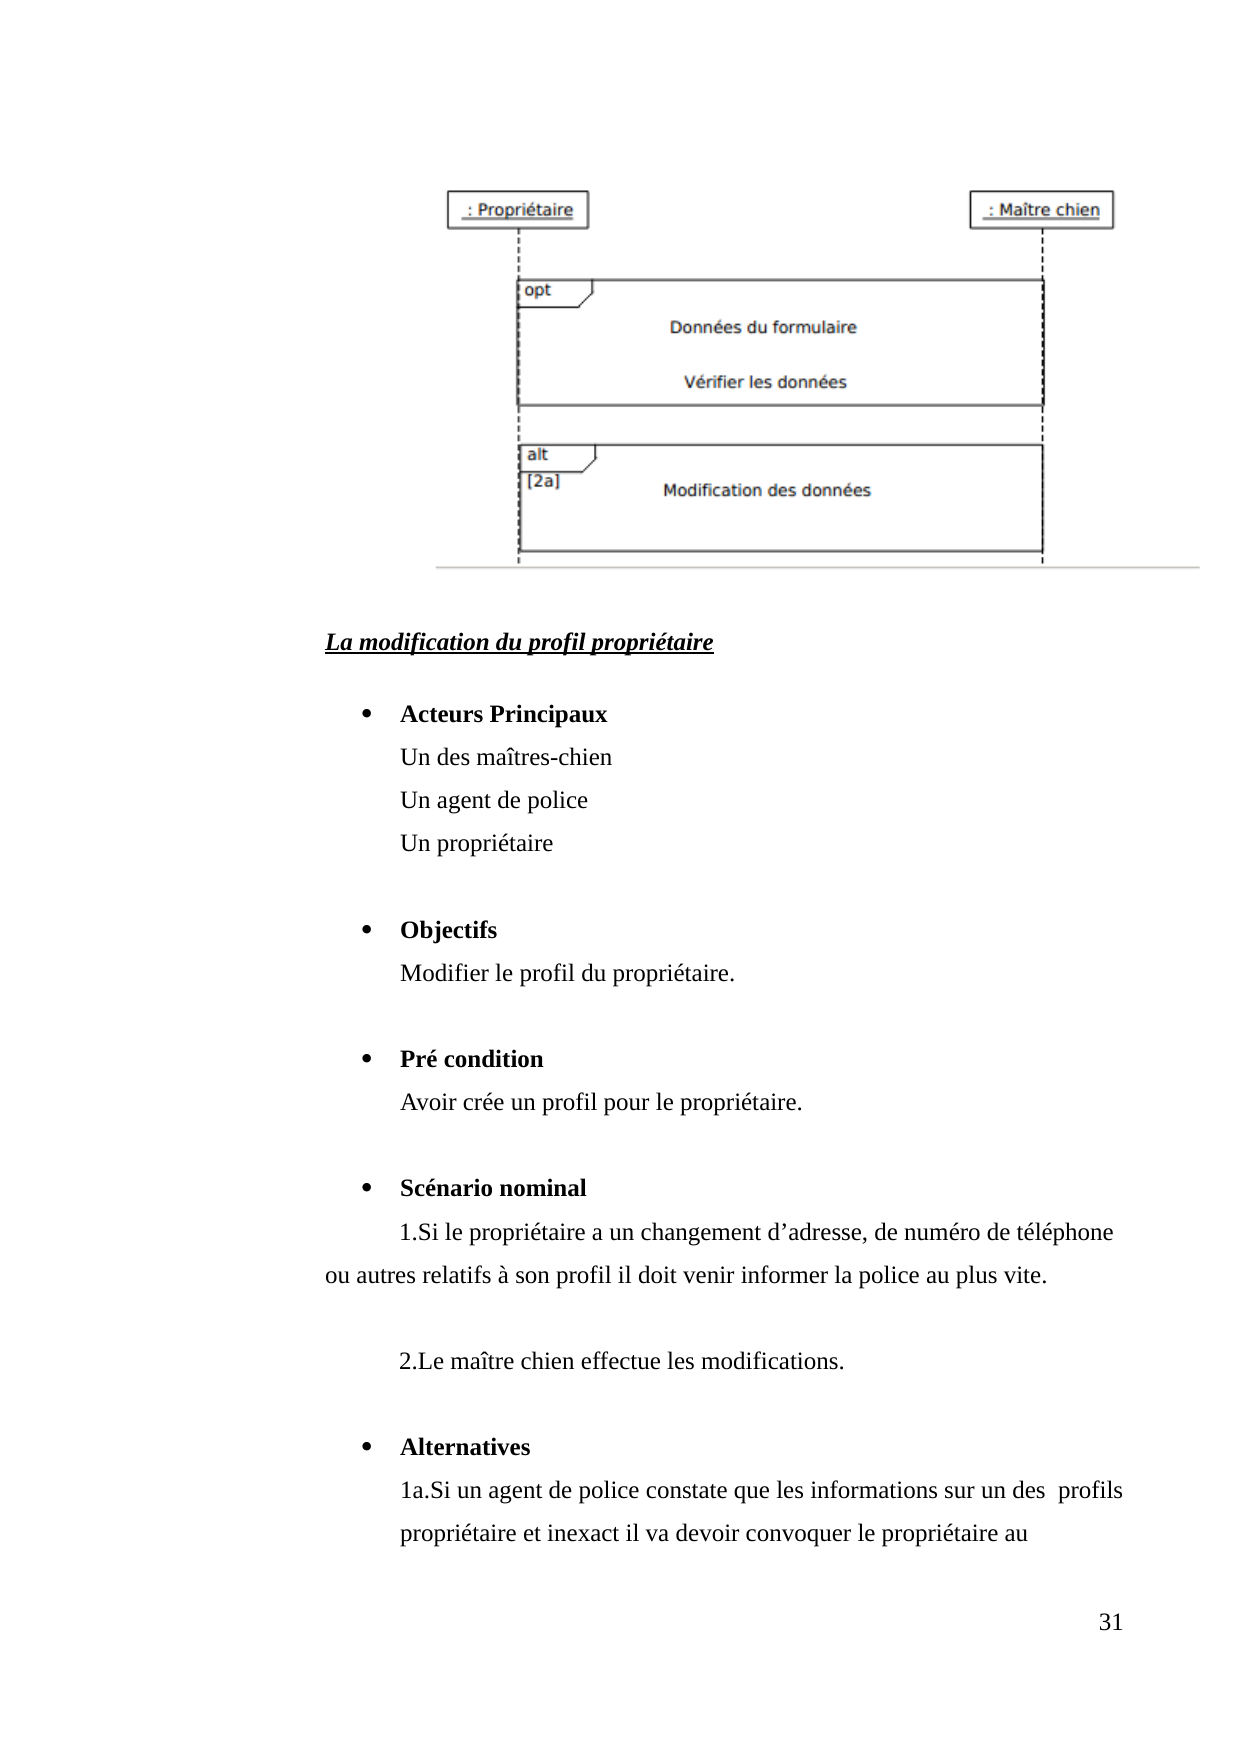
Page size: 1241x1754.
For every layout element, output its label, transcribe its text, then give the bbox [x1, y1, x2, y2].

list Alternatives [362, 1432, 1123, 1461]
list 1.Si le propriétaire a un changement d’adresse, de numéro de téléphone ou autres relatifs à son profil il doit venir informer la police au plus vite. [325, 1217, 1123, 1288]
list Modifier le profil du propriétaire. [400, 958, 1123, 987]
list Un des maîtres-chien [400, 742, 1123, 771]
list Acteurs Principaux [362, 699, 1123, 728]
list 2.Le maître chien effectue les modifications. [325, 1346, 1123, 1375]
list Scénario nominal [362, 1173, 1123, 1202]
list 1a.Si un agent de police constate que les informations sur un des profils propriétaire et inexact il va devoir convoquer le propriétaire au [400, 1475, 1123, 1547]
list Avoir crée un profil pour le propriétaire. [400, 1087, 1123, 1116]
list Objectifs [362, 915, 1123, 943]
picture [435, 161, 1200, 570]
list Un propriétaire [400, 828, 1123, 857]
text La modification du profil propriétaire [325, 627, 1123, 656]
list Pré condition [362, 1044, 1123, 1073]
list Un agent de police [400, 785, 1123, 814]
